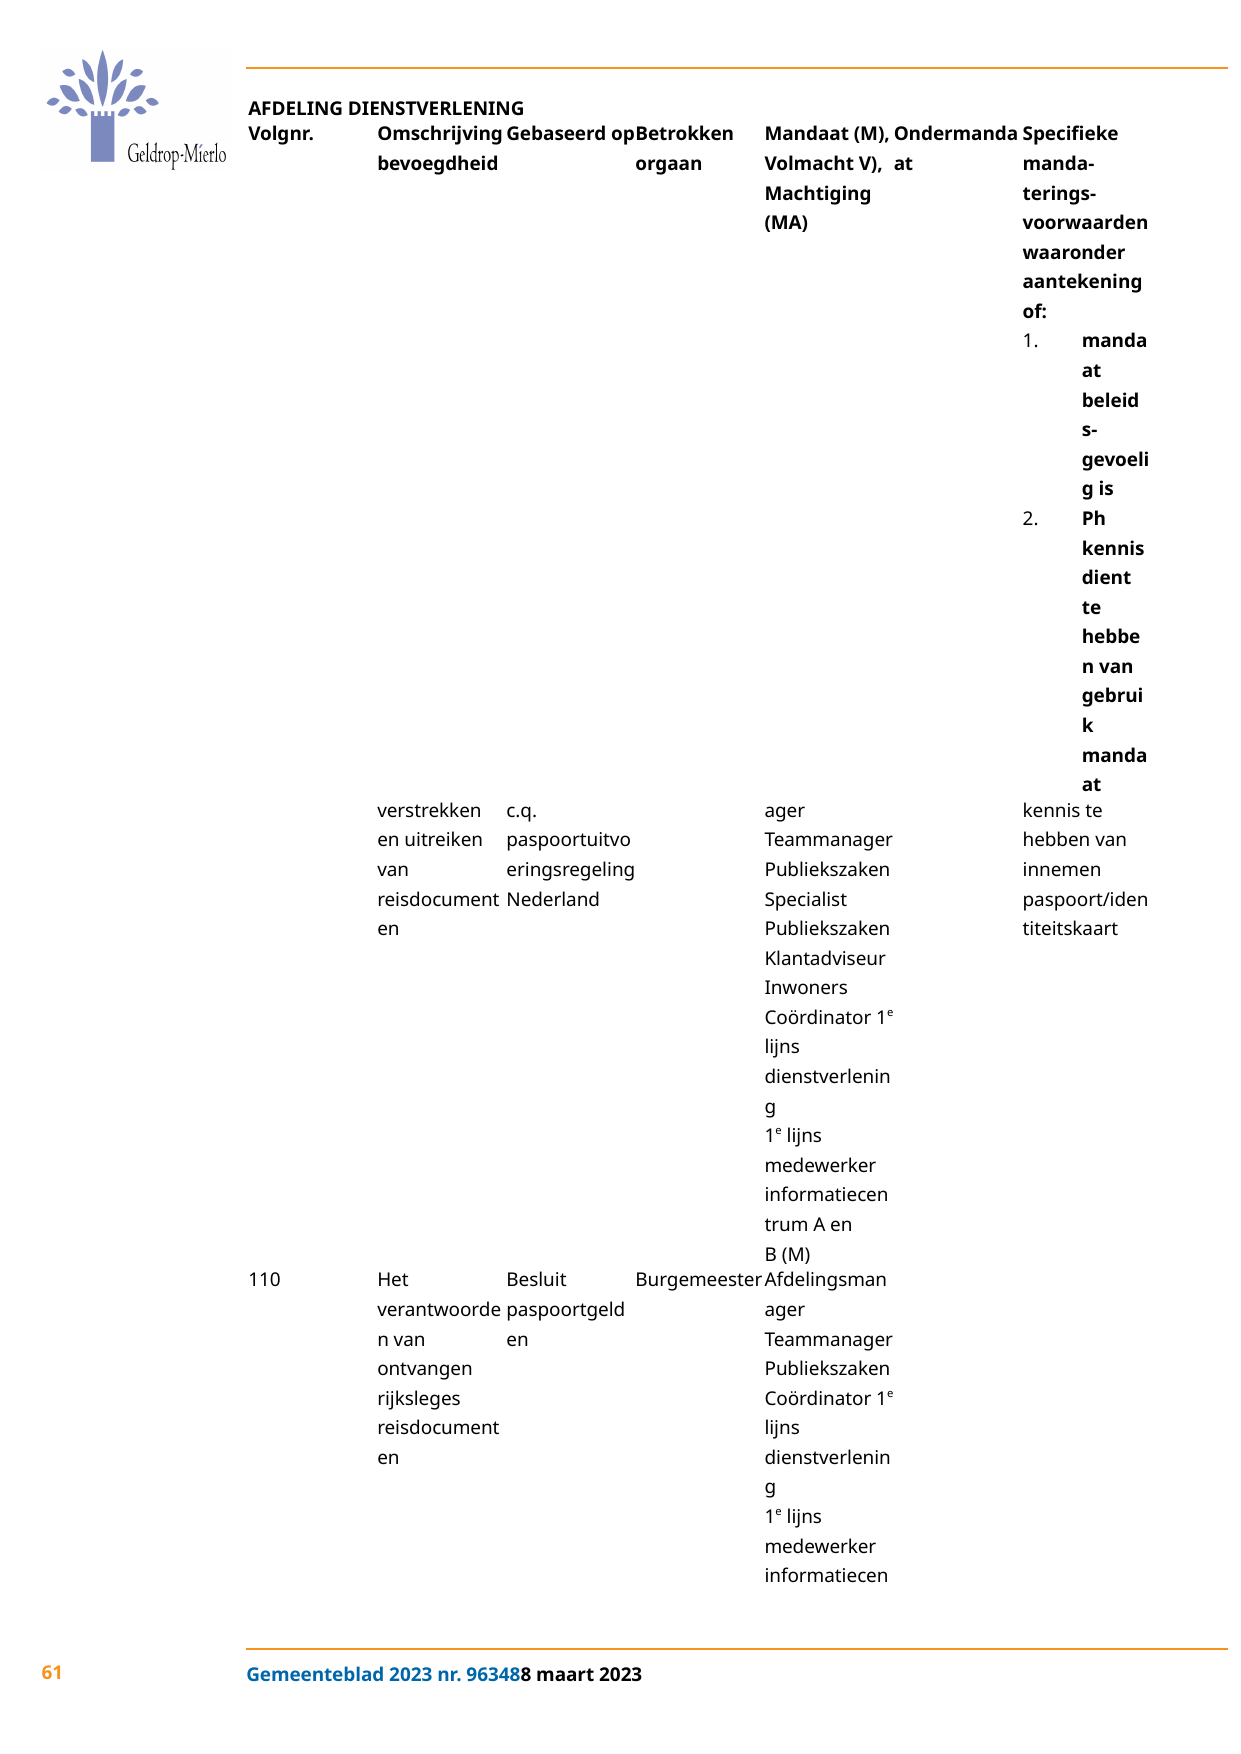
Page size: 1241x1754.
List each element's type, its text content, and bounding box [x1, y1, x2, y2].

table_cell [635, 797, 764, 1267]
table_cell [894, 1267, 1022, 1588]
table_header AFDELING DIENSTVERLENING [248, 95, 1152, 121]
table_cell Betrokken orgaan [635, 121, 764, 797]
picture [41, 47, 231, 172]
table_cell [894, 797, 1022, 1267]
table_cell [1023, 1267, 1152, 1588]
table_cell c.q. paspoortuitvoeringsregeling Nederland [506, 797, 635, 1267]
table_cell verstrekken en uitreiken van reisdocumenten [377, 797, 506, 1267]
table_cell Ondermandaat [894, 121, 1022, 797]
table_cell Burgemeester [635, 1267, 764, 1588]
table_cell Mandaat (M), Volmacht V), Machtiging (MA) [764, 121, 893, 797]
table_cell Besluit paspoortgelden [506, 1267, 635, 1588]
table_cell Volgnr. [248, 121, 377, 797]
table_cell [248, 797, 377, 1267]
table_cell Specifieke manda­terings­voorwaar­den waaronder aantekening of: mandaat beleids­gevoelig is Ph kennis dient te hebben van gebruik mandaat [1023, 121, 1152, 797]
table_cell 110 [248, 1267, 377, 1588]
table_cell ager Teammanager Publiekszaken Specialist Publiekszaken Klantadviseur Inwoners Coördinator 1e lijns dienstverlening 1e lijns medewerker informatiecentrum A en B (M) [764, 797, 893, 1267]
table_cell Het verantwoorden van ontvangen rijksleges reisdocumenten [377, 1267, 506, 1588]
table_cell kennis te hebben van innemen paspoort/identiteitskaart [1023, 797, 1152, 1267]
table_cell Afdelingsmanager Teammanager Publiekszaken Coördinator 1e lijns dienstverlening 1e lijns medewerker informatiecen [764, 1267, 893, 1588]
table_cell Omschrijving bevoegdheid [377, 121, 506, 797]
table_cell Gebaseerd op [506, 121, 635, 797]
